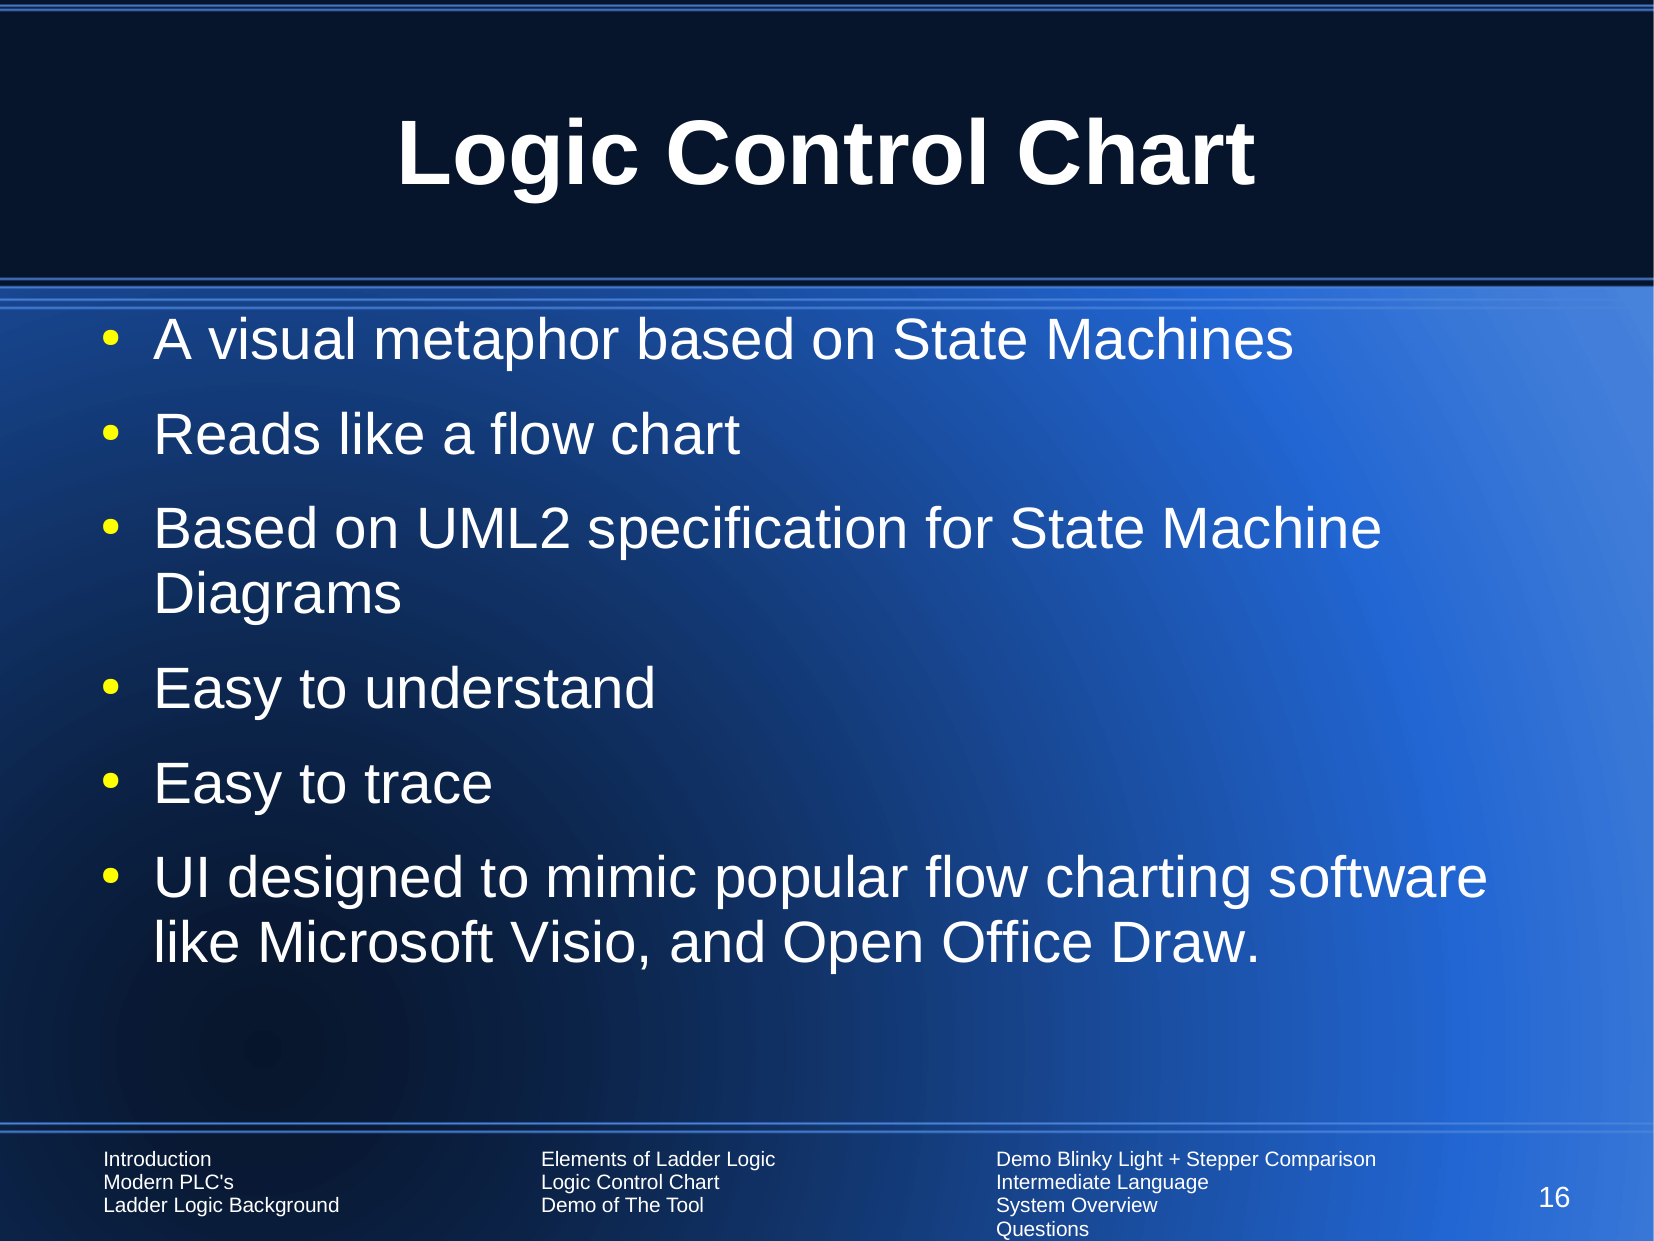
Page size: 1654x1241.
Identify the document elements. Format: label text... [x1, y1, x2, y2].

title Logic Control Chart [82, 49, 1571, 257]
list A visual metaphor based on State Machines Reads like a flow chart Based on UML2 specification for State Machine Diagrams Easy to understand Easy to trace UI designed to mimic popular flow charting software like Microsoft Visio, and Open Office Draw. [82, 307, 1571, 1111]
picture [0, 0, 1654, 1241]
